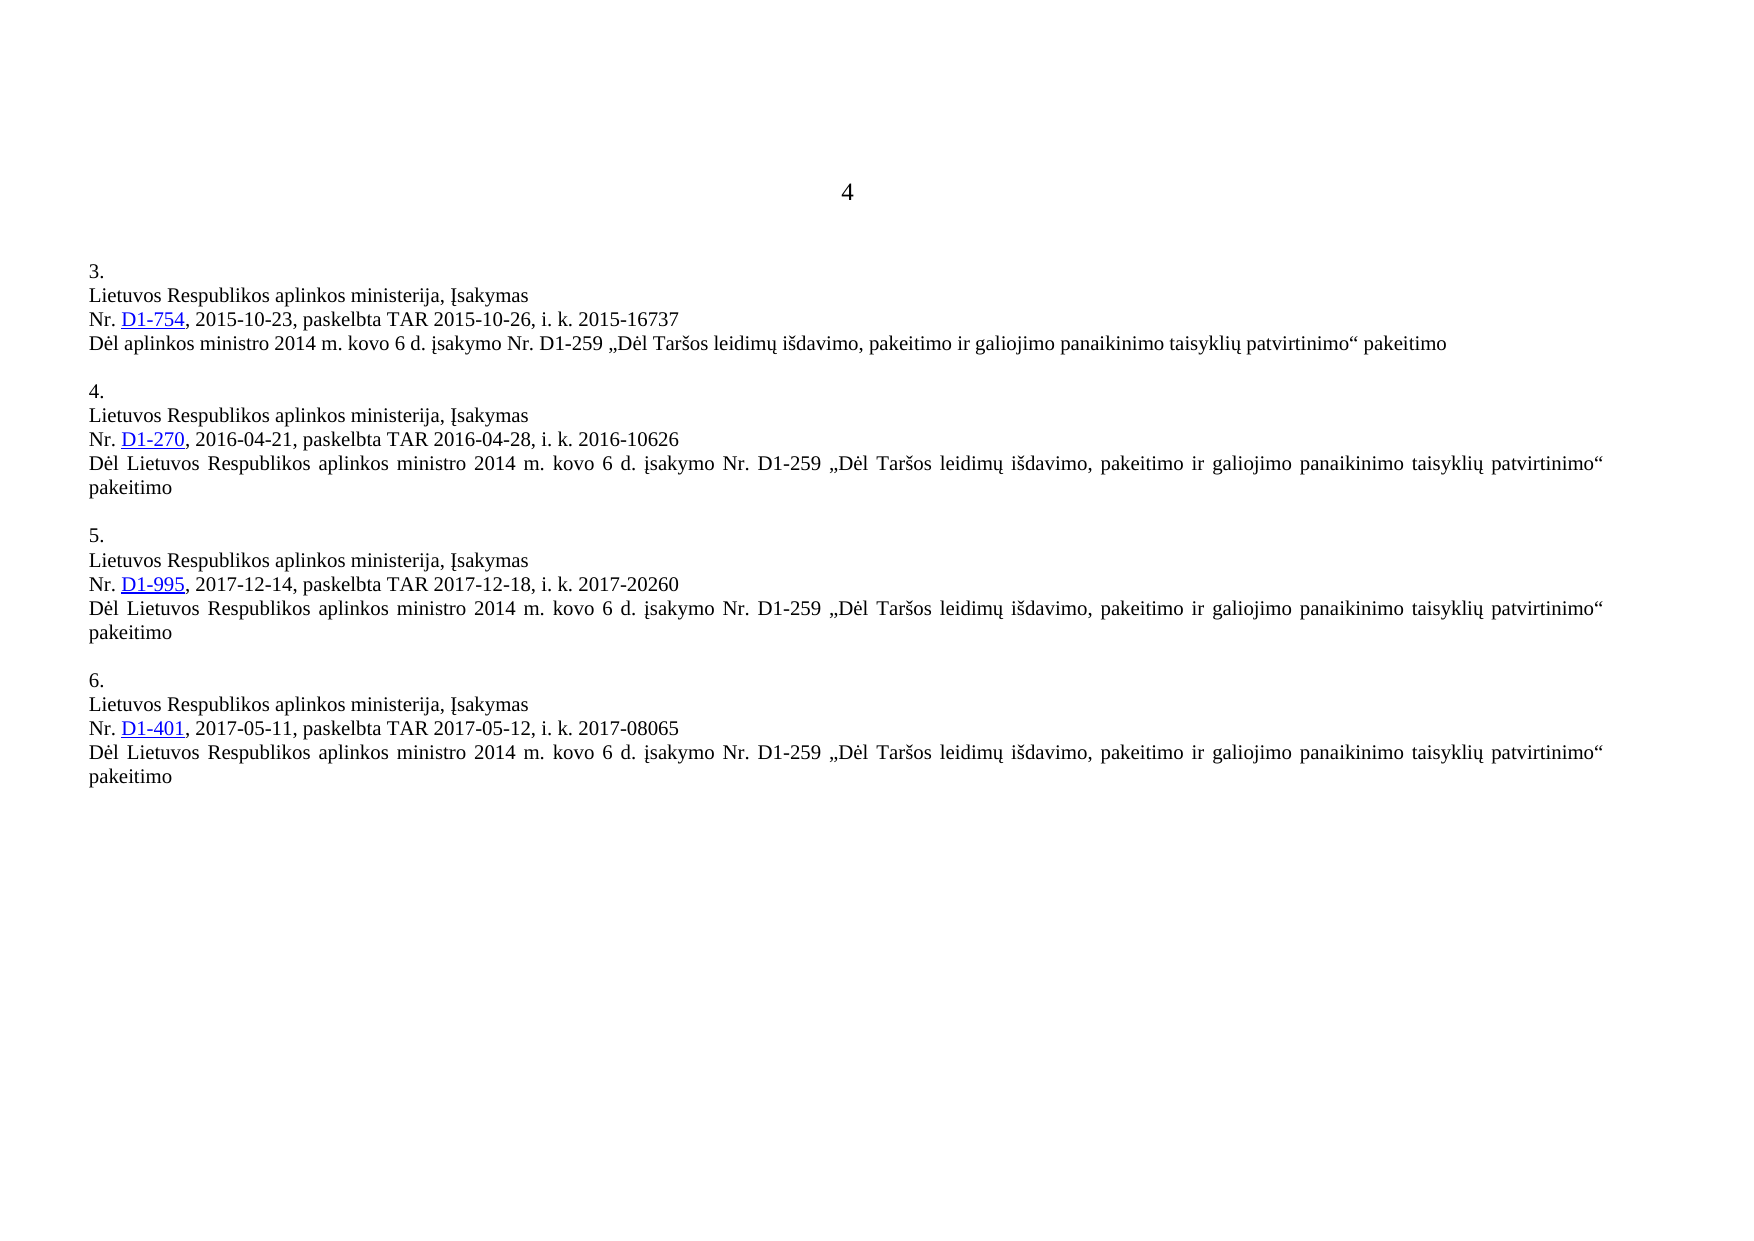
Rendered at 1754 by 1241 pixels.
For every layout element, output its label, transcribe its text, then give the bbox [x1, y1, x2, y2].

text Nr. D1-754, 2015-10-23, paskelbta TAR 2015-10-26, i. k. 2015-16737 [89, 307, 1606, 331]
text Dėl aplinkos ministro 2014 m. kovo 6 d. įsakymo Nr. D1-259 „Dėl Taršos leidimų išdavimo, pakeitimo ir galiojimo panaikinimo taisyklių patvirtinimo“ pakeitimo [89, 331, 1606, 355]
text Lietuvos Respublikos aplinkos ministerija, Įsakymas [89, 547, 1606, 572]
text 5. [89, 523, 1606, 547]
text Dėl Lietuvos Respublikos aplinkos ministro 2014 m. kovo 6 d. įsakymo Nr. D1-259 „Dėl Taršos leidimų išdavimo, pakeitimo ir galiojimo panaikinimo taisyklių patvirtinimo“ pakeitimo [89, 740, 1606, 788]
text Lietuvos Respublikos aplinkos ministerija, Įsakymas [89, 692, 1606, 716]
text Nr. D1-995, 2017-12-14, paskelbta TAR 2017-12-18, i. k. 2017-20260 [89, 572, 1606, 596]
text 4. [89, 379, 1606, 403]
text Nr. D1-270, 2016-04-21, paskelbta TAR 2016-04-28, i. k. 2016-10626 [89, 427, 1606, 451]
text 6. [89, 668, 1606, 692]
text Lietuvos Respublikos aplinkos ministerija, Įsakymas [89, 403, 1606, 427]
text Dėl Lietuvos Respublikos aplinkos ministro 2014 m. kovo 6 d. įsakymo Nr. D1-259 „Dėl Taršos leidimų išdavimo, pakeitimo ir galiojimo panaikinimo taisyklių patvirtinimo“ pakeitimo [89, 451, 1606, 499]
text Lietuvos Respublikos aplinkos ministerija, Įsakymas [89, 283, 1606, 307]
text Nr. D1-401, 2017-05-11, paskelbta TAR 2017-05-12, i. k. 2017-08065 [89, 716, 1606, 740]
text 3. [89, 259, 1606, 283]
text Dėl Lietuvos Respublikos aplinkos ministro 2014 m. kovo 6 d. įsakymo Nr. D1-259 „Dėl Taršos leidimų išdavimo, pakeitimo ir galiojimo panaikinimo taisyklių patvirtinimo“ pakeitimo [89, 596, 1606, 644]
